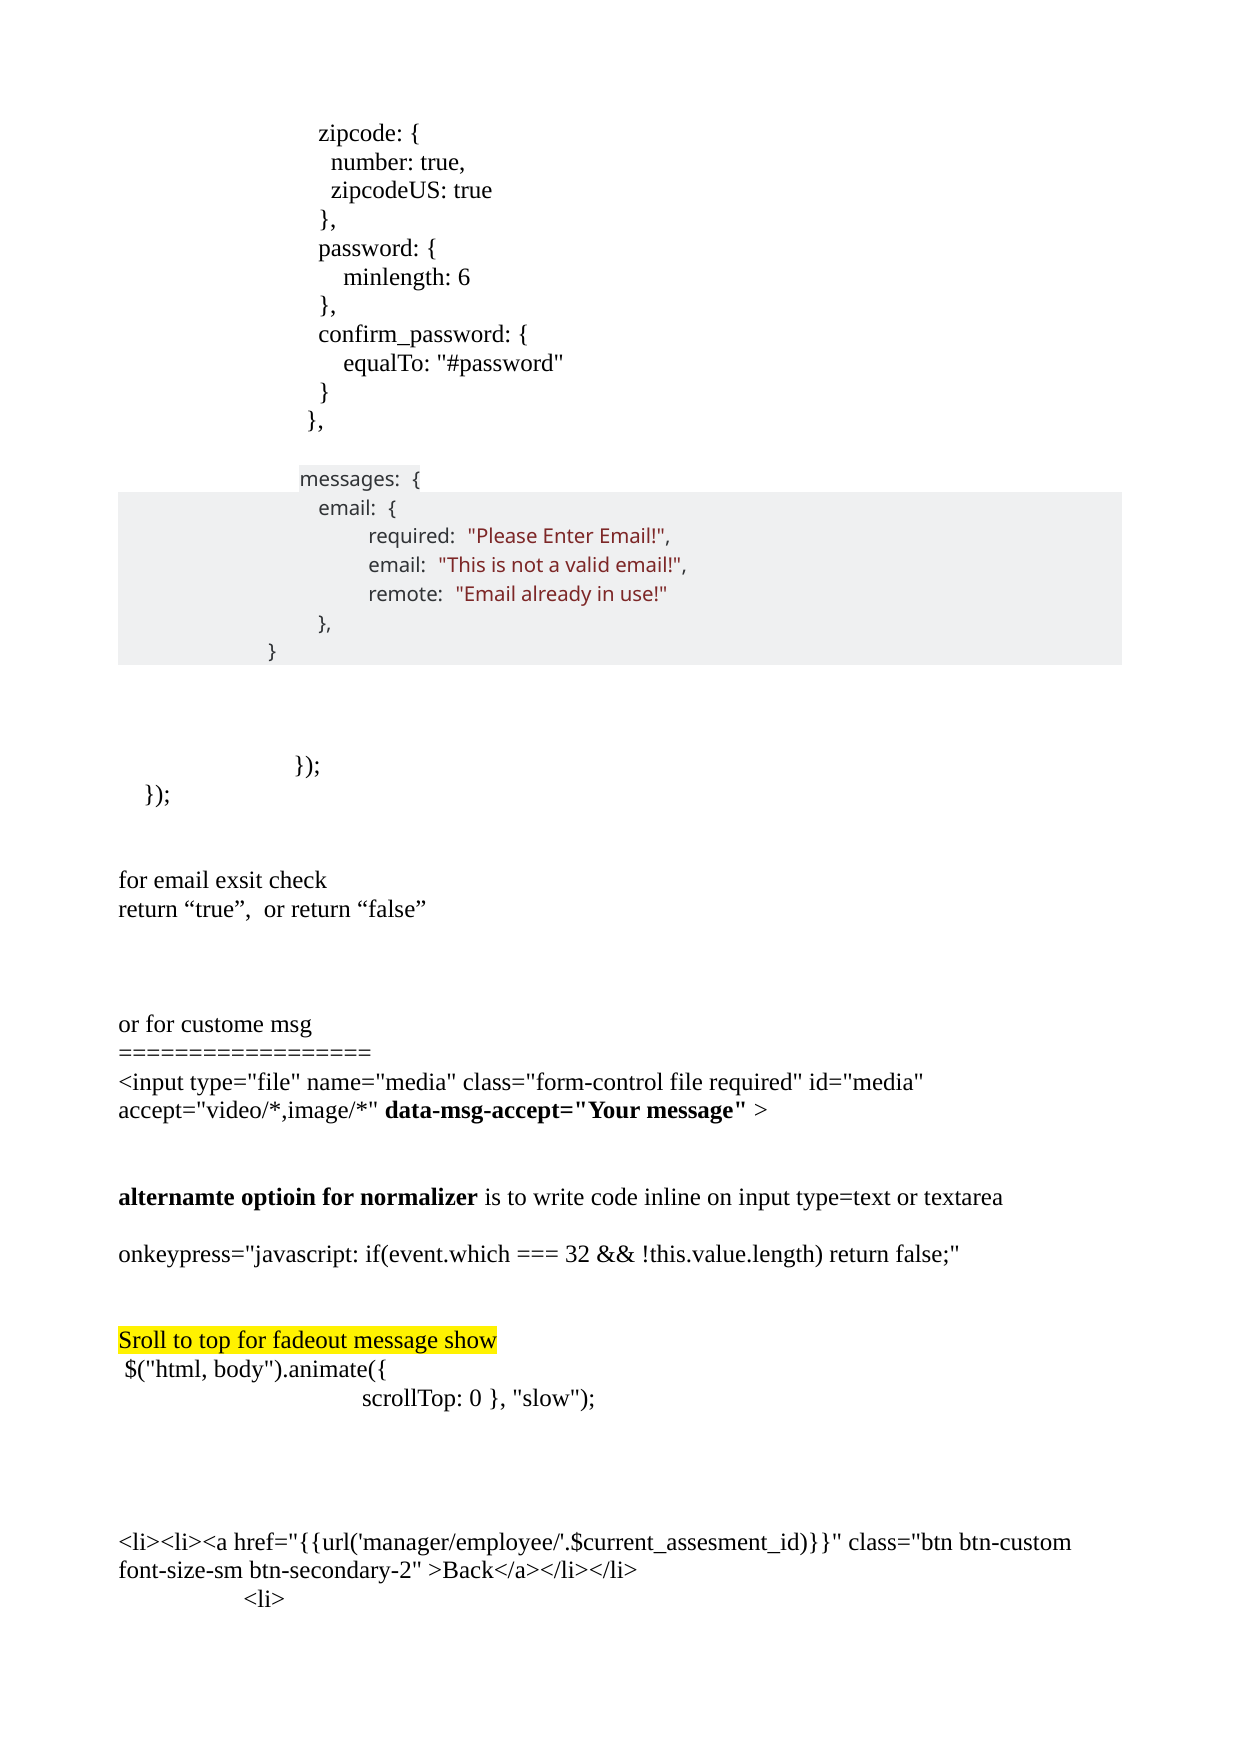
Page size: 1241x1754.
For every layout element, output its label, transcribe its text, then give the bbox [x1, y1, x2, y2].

text <input type="file" name="media" class="form-control file required" id="media" accept="video/*,image/*" data-msg-accept="Your message" > [118, 1067, 1122, 1124]
text ================== [118, 1038, 1122, 1067]
text <li><li><a href="{{url('manager/employee/'.$current_assesment_id)}}" class="btn btn-custom font-size-sm btn-secondary-2" >Back</a></li></li> [118, 1527, 1122, 1584]
text <li> [118, 1584, 1122, 1613]
text } [118, 636, 1122, 665]
text or for custome msg [118, 1009, 1122, 1038]
text email: "This is not a valid email!", [118, 550, 1122, 579]
text minlength: 6 [118, 262, 1122, 291]
text email: { [118, 492, 1122, 521]
text messages: { [118, 463, 1122, 492]
text onkeypress="javascript: if(event.which === 32 && !this.value.length) return false;" [118, 1239, 1122, 1268]
text required: "Please Enter Email!", [118, 521, 1122, 550]
text Sroll to top for fadeout message show [118, 1326, 1122, 1354]
text alternamte optioin for normalizer is to write code inline on input type=text or textarea [118, 1182, 1122, 1211]
text zipcodeUS: true [118, 176, 1122, 204]
text zipcode: { [118, 118, 1122, 147]
text equalTo: "#password" [118, 348, 1122, 377]
text password: { [118, 233, 1122, 262]
text }, [118, 204, 1122, 233]
text }); [118, 751, 1122, 779]
text }, [118, 406, 1122, 434]
text scrollTop: 0 }, "slow"); [118, 1383, 1122, 1412]
text }); [118, 779, 1122, 808]
text remote: "Email already in use!" [118, 579, 1122, 608]
text $("html, body").animate({ [118, 1354, 1122, 1383]
text } [118, 377, 1122, 406]
text for email exsit check [118, 866, 1122, 894]
text number: true, [118, 147, 1122, 176]
text return “true”, or return “false” [118, 894, 1122, 923]
text confirm_password: { [118, 319, 1122, 348]
text }, [118, 291, 1122, 319]
text }, [118, 608, 1122, 636]
